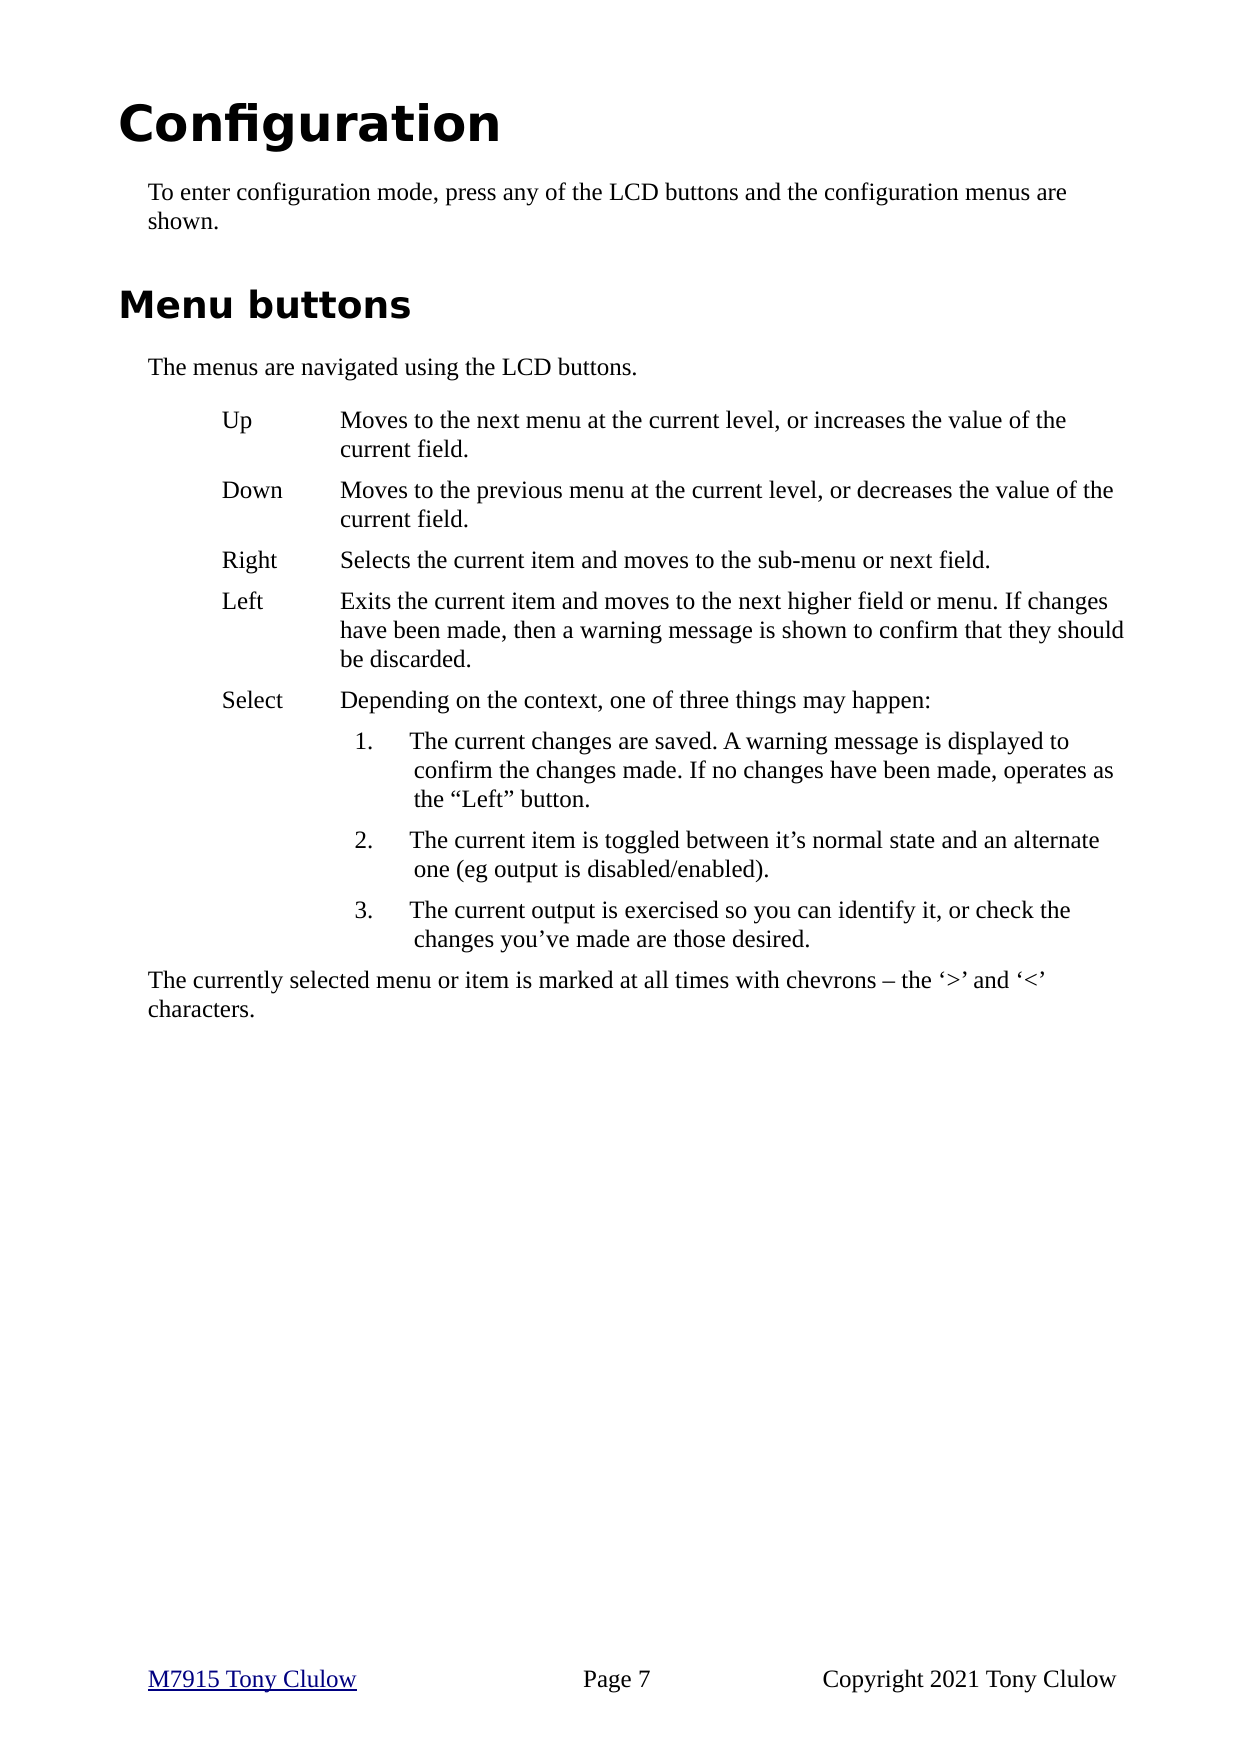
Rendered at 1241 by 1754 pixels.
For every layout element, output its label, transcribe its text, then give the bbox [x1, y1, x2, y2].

list The current output is exercised so you can identify it, or check the changes you’ve made are those desired. [354, 895, 1134, 953]
list The current changes are saved. A warning message is displayed to confirm the changes made. If no changes have been made, operates as the “Left” button. [354, 726, 1134, 813]
subtitle Configuration [118, 94, 1134, 153]
list The current item is toggled between it’s normal state and an alternate one (eg output is disabled/enabled). [354, 825, 1134, 883]
text The menus are navigated using the LCD buttons. [148, 352, 1134, 381]
text Up Moves to the next menu at the current level, or increases the value of the current field. [222, 405, 1134, 463]
text To enter configuration mode, press any of the LCD buttons and the configuration menus are shown. [148, 177, 1134, 235]
list The currently selected menu or item is marked at all times with chevrons – the ‘>’ and ‘<’ characters. [148, 965, 1134, 1023]
text Select Depending on the context, one of three things may happen: [222, 685, 1134, 714]
text Left Exits the current item and moves to the next higher field or menu. If changes have been made, then a warning message is shown to confirm that they should be discarded. [222, 586, 1134, 673]
text Right Selects the current item and moves to the sub-menu or next field. [222, 545, 1134, 574]
subtitle Menu buttons [118, 284, 1134, 328]
text Down Moves to the previous menu at the current level, or decreases the value of the current field. [222, 475, 1134, 533]
